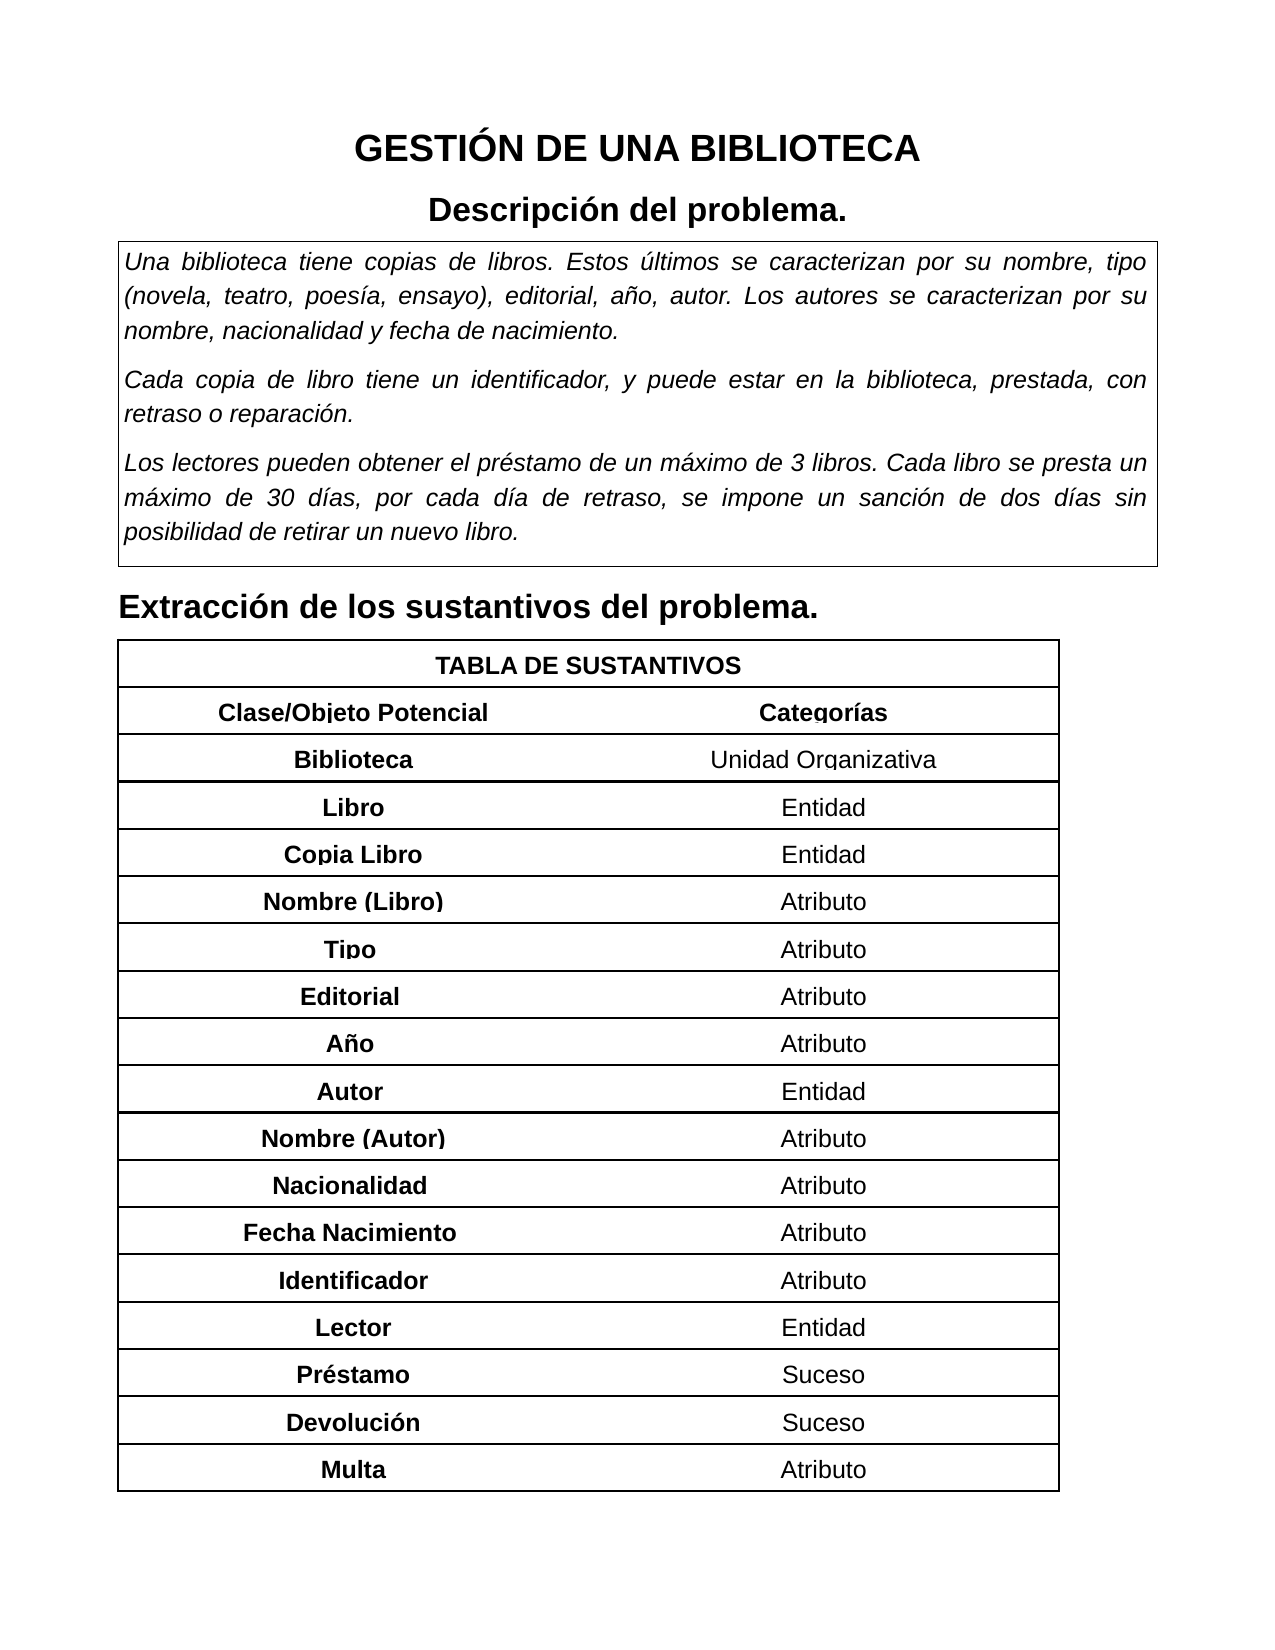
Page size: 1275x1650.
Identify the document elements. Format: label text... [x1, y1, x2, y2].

table_cell Atributo [588, 1255, 1058, 1301]
table_cell Identificador [119, 1255, 588, 1301]
table_cell Copia Libro [119, 830, 588, 875]
table_cell Unidad Organizativa [588, 735, 1058, 780]
table_cell Atributo [588, 972, 1058, 1017]
table_cell Fecha Nacimiento [119, 1208, 588, 1253]
subtitle Extracción de los sustantivos del problema. [118, 587, 1157, 626]
subtitle GESTIÓN DE UNA BIBLIOTECA [118, 125, 1157, 169]
table_cell Nacionalidad [119, 1161, 588, 1206]
table_cell Tipo [119, 924, 588, 969]
table_cell Entidad [588, 1303, 1058, 1348]
table_cell Atributo [588, 924, 1058, 969]
table_cell Suceso [588, 1397, 1058, 1442]
table_cell Atributo [588, 1445, 1058, 1490]
table_cell Entidad [588, 783, 1058, 828]
table_cell Atributo [588, 1114, 1058, 1159]
table_header Una biblioteca tiene copias de libros. Estos últimos se caracterizan por su nombre, tipo (novela, teatro, poesía, ensayo), editorial, año, autor. Los autores se caracterizan por su nombre, nacionalidad y fecha de nacimiento. Cada copia de libro tiene un identificador, y puede estar en la biblioteca, prestada, con retraso o reparación. Los lectores pueden obtener el préstamo de un máximo de 3 libros. Cada libro se presta un máximo de 30 días, por cada día de retraso, se impone un sanción de dos días sin posibilidad de retirar un nuevo libro. [119, 242, 1157, 566]
table_cell Suceso [588, 1350, 1058, 1395]
table_cell Multa [119, 1445, 588, 1490]
table_cell Año [119, 1019, 588, 1064]
table_header TABLA DE SUSTANTIVOS [119, 641, 1058, 686]
table_cell Entidad [588, 1066, 1058, 1111]
table_cell Categorías [588, 688, 1058, 733]
table_cell Atributo [588, 1161, 1058, 1206]
table_cell Atributo [588, 1208, 1058, 1253]
table_cell Nombre (Libro) [119, 877, 588, 922]
table_cell Editorial [119, 972, 588, 1017]
table_cell Préstamo [119, 1350, 588, 1395]
table_cell Autor [119, 1066, 588, 1111]
table_cell Nombre (Autor) [119, 1114, 588, 1159]
table_cell Clase/Objeto Potencial [119, 688, 588, 733]
subtitle Descripción del problema. [118, 190, 1157, 228]
table_cell Devolución [119, 1397, 588, 1442]
table_cell Biblioteca [119, 735, 588, 780]
table_cell Entidad [588, 830, 1058, 875]
table_cell Atributo [588, 1019, 1058, 1064]
table_cell Atributo [588, 877, 1058, 922]
table_cell Lector [119, 1303, 588, 1348]
table_cell Libro [119, 783, 588, 828]
